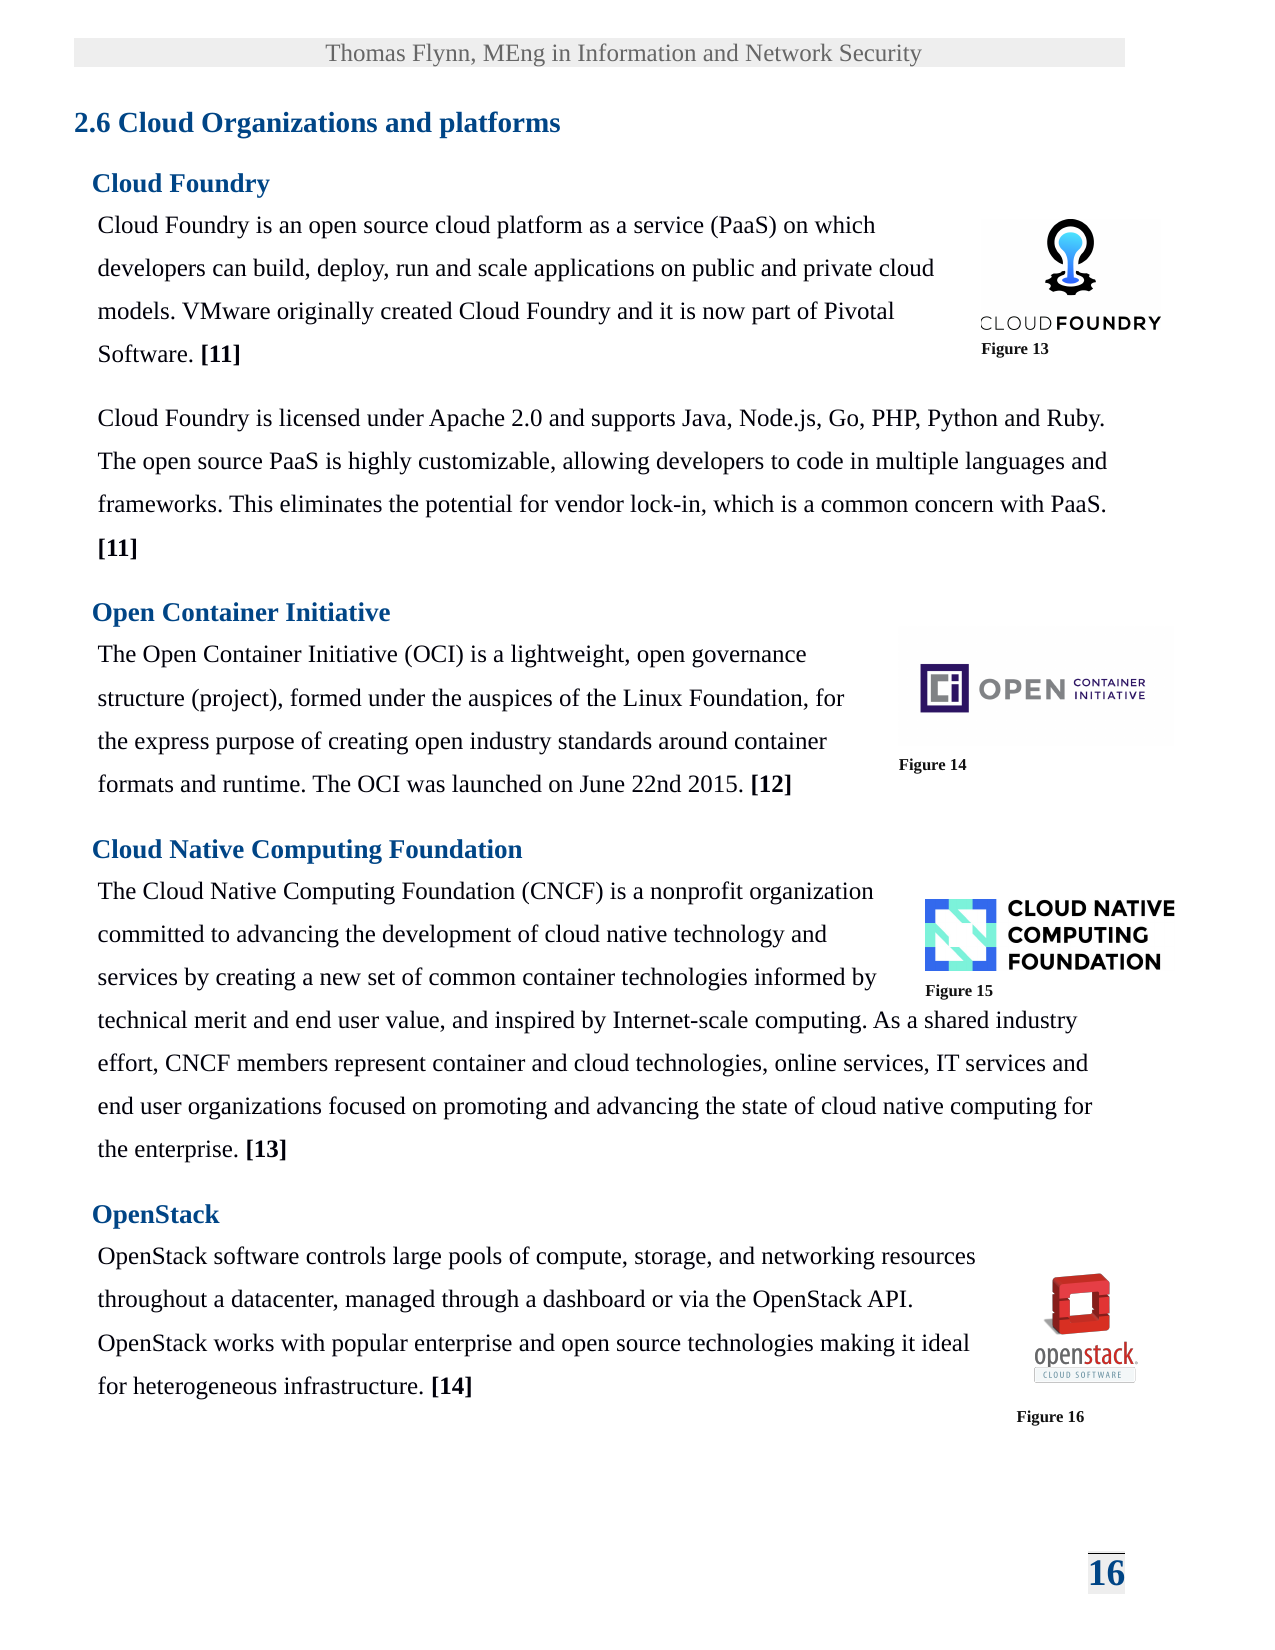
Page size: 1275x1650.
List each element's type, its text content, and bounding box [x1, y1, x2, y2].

text The Cloud Native Computing Foundation (CNCF) is a nonprofit organization committed to advancing the development of cloud native technology and services by creating a new set of common container technologies informed by technical merit and end user value, and inspired by Internet-scale computing. As a shared industry effort, CNCF members represent container and cloud technologies, online services, IT services and end user organizations focused on promoting and advancing the state of cloud native computing for the enterprise. [13] [97, 876, 1191, 1163]
subtitle Open Container Initiative [92, 597, 1180, 774]
subtitle Cloud Foundry [92, 167, 1125, 198]
text OpenStack software controls large pools of compute, storage, and networking resources throughout a datacenter, managed through a dashboard or via the OpenStack API. OpenStack works with popular enterprise and open source technologies making it ideal for heterogeneous infrastructure. [14] [97, 1241, 1162, 1426]
text Figure 16 [1016, 1398, 1162, 1426]
text Figure 14 [899, 746, 1180, 774]
text Figure 13 [981, 330, 1169, 358]
text Cloud Foundry is an open source cloud platform as a service (PaaS) on which developers can build, deploy, run and scale applications on public and private cloud models. VMware originally created Cloud Foundry and it is now part of Pivotal Software. [11] [97, 207, 1169, 368]
picture [1016, 1258, 1156, 1398]
subtitle OpenStack [92, 1198, 1125, 1229]
subtitle Cloud Native Computing Foundation [92, 833, 1125, 864]
text Cloud Foundry is licensed under Apache 2.0 and supports Java, Node.js, Go, PHP, Python and Ruby. The open source PaaS is highly customizable, allowing developers to code in multiple languages and frameworks. This eliminates the potential for vendor lock-in, which is a common concern with PaaS.[11] [97, 403, 1125, 561]
subtitle 2.6 Cloud Organizations and platforms [74, 105, 1125, 138]
picture [898, 626, 1174, 746]
text Figure 15 [925, 971, 1191, 999]
picture [925, 899, 1175, 971]
text The Open Container Initiative (OCI) is a lightweight, open governance structure (project), formed under the auspices of the Linux Foundation, for the express purpose of creating open industry standards around container formats and runtime. The OCI was launched on June 22nd 2015. [12] [97, 639, 1125, 798]
picture [981, 219, 1161, 330]
